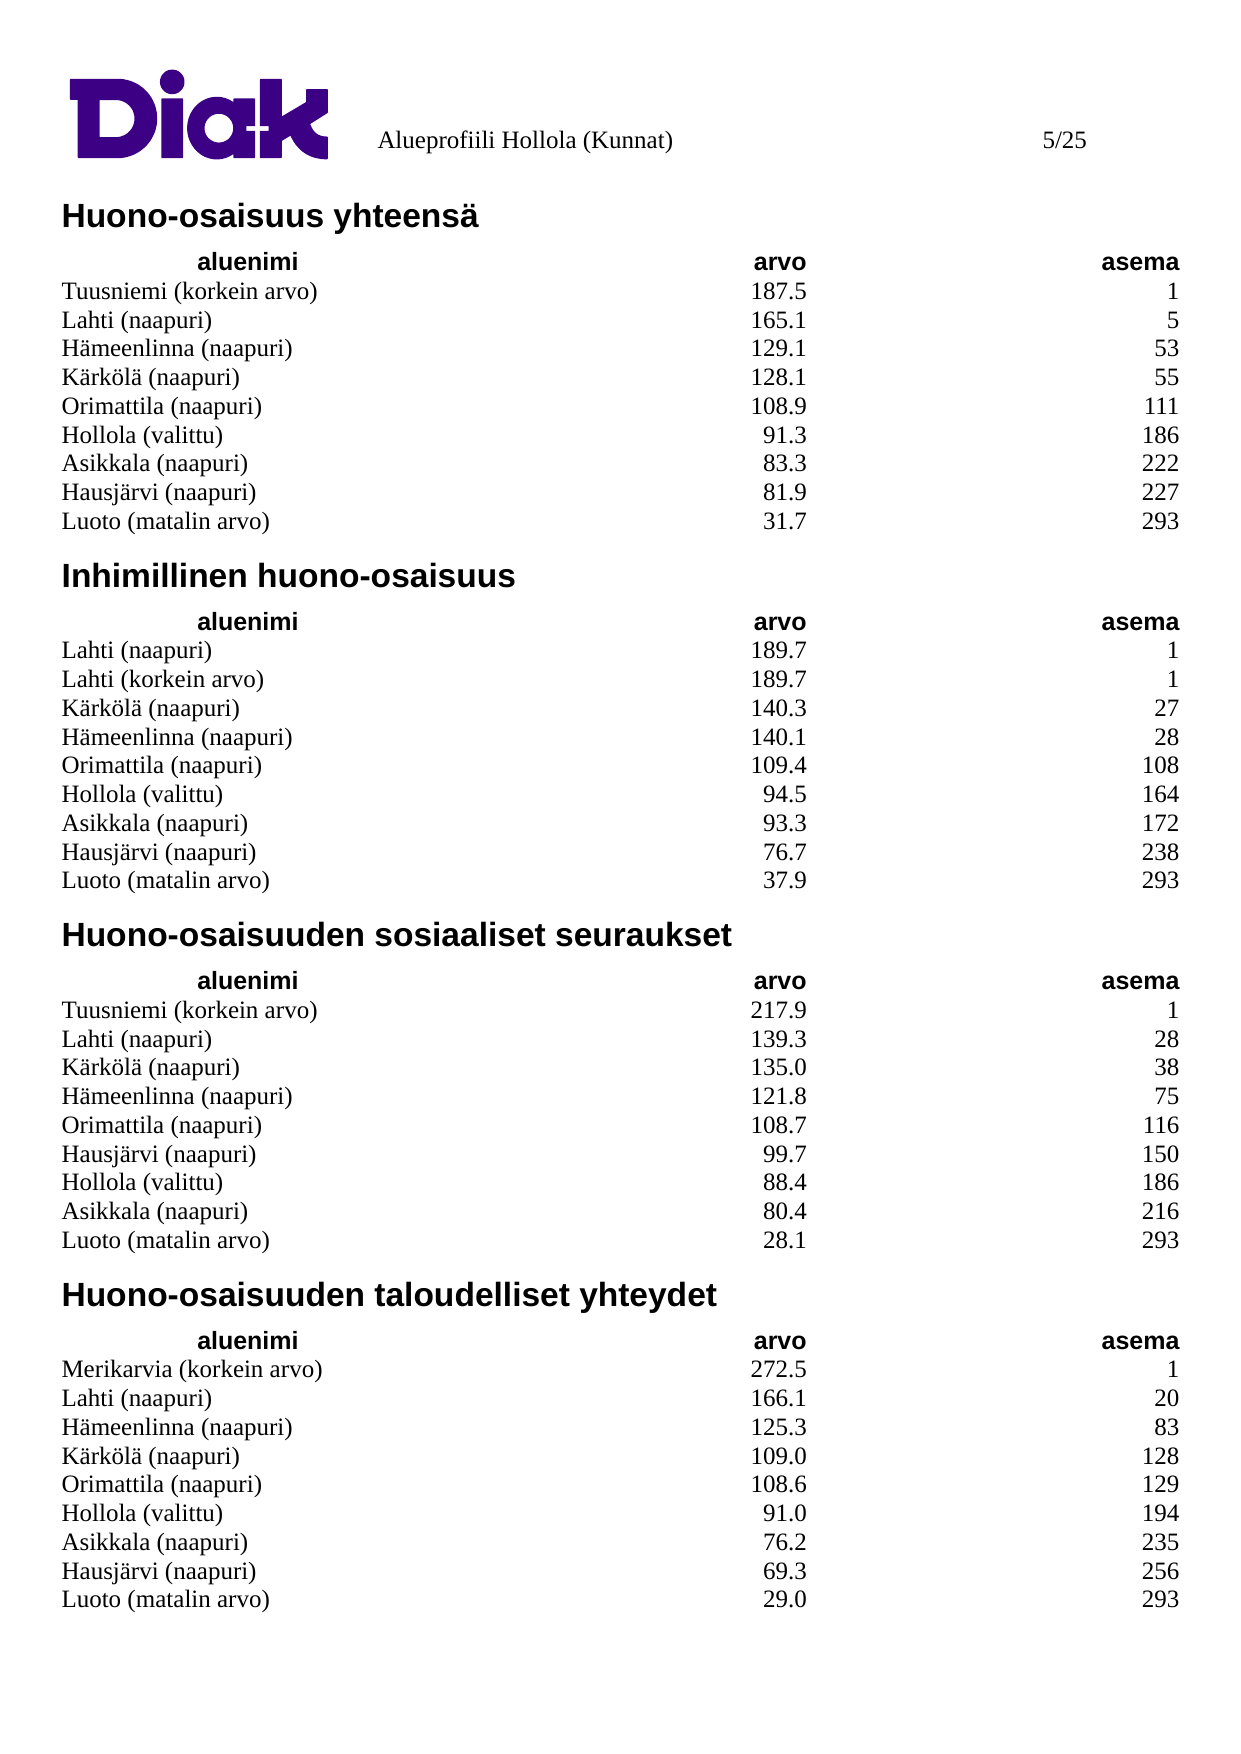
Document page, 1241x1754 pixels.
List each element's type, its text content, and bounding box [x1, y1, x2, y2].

table_cell 108 [806, 751, 1179, 779]
table_cell 238 [806, 837, 1179, 866]
table_header asema [806, 966, 1179, 995]
table_header asema [806, 247, 1179, 276]
table_cell Kärkölä (naapuri) [61, 693, 434, 722]
table_cell Hämeenlinna (naapuri) [61, 722, 434, 751]
table_cell 293 [806, 506, 1179, 535]
table_cell Asikkala (naapuri) [61, 449, 434, 477]
table_cell Hollola (valittu) [61, 1168, 434, 1196]
table_header aluenimi [61, 607, 434, 636]
table_cell 27 [806, 693, 1179, 722]
table_header arvo [434, 607, 806, 636]
table_header aluenimi [61, 1326, 434, 1354]
table_cell Luoto (matalin arvo) [61, 866, 434, 894]
table_cell Hollola (valittu) [61, 1498, 434, 1527]
subtitle Huono-osaisuuden sosiaaliset seuraukset [61, 915, 1179, 954]
table_cell Hausjärvi (naapuri) [61, 1556, 434, 1584]
table_cell 76.7 [434, 837, 806, 866]
table_cell 121.8 [434, 1081, 806, 1110]
table_cell Orimattila (naapuri) [61, 391, 434, 420]
table_cell 1 [806, 636, 1179, 664]
table_cell 38 [806, 1053, 1179, 1081]
table_cell Hollola (valittu) [61, 420, 434, 448]
table_cell Asikkala (naapuri) [61, 1196, 434, 1225]
table_cell 108.7 [434, 1110, 806, 1139]
table_cell 83.3 [434, 449, 806, 477]
table_cell Hämeenlinna (naapuri) [61, 1081, 434, 1110]
table_header asema [806, 1326, 1179, 1354]
table_cell 129.1 [434, 334, 806, 362]
table_cell 293 [806, 1225, 1179, 1254]
table_cell 293 [806, 866, 1179, 894]
table_cell 235 [806, 1527, 1179, 1556]
table_cell 189.7 [434, 664, 806, 693]
table_cell 135.0 [434, 1053, 806, 1081]
table_cell 166.1 [434, 1383, 806, 1412]
table_cell 91.0 [434, 1498, 806, 1527]
table_cell 189.7 [434, 636, 806, 664]
table_cell 1 [806, 1355, 1179, 1383]
table_cell Hämeenlinna (naapuri) [61, 1412, 434, 1441]
table_cell 165.1 [434, 305, 806, 333]
table_cell 28 [806, 722, 1179, 751]
table_cell 91.3 [434, 420, 806, 448]
table_cell 29.0 [434, 1585, 806, 1613]
table_cell Hausjärvi (naapuri) [61, 1139, 434, 1167]
table_cell 272.5 [434, 1355, 806, 1383]
table_cell 150 [806, 1139, 1179, 1167]
table_cell Kärkölä (naapuri) [61, 362, 434, 391]
table_cell Kärkölä (naapuri) [61, 1441, 434, 1469]
table_cell 37.9 [434, 866, 806, 894]
table_cell 20 [806, 1383, 1179, 1412]
subtitle Huono-osaisuus yhteensä [61, 196, 1179, 235]
table_cell Orimattila (naapuri) [61, 1110, 434, 1139]
table_cell 186 [806, 420, 1179, 448]
table_cell 140.1 [434, 722, 806, 751]
table_header asema [806, 607, 1179, 636]
table_cell Orimattila (naapuri) [61, 1470, 434, 1498]
table_cell 129 [806, 1470, 1179, 1498]
table_cell 128.1 [434, 362, 806, 391]
table_cell 99.7 [434, 1139, 806, 1167]
table_cell 76.2 [434, 1527, 806, 1556]
table_header arvo [434, 247, 806, 276]
table_cell 256 [806, 1556, 1179, 1584]
table_header arvo [434, 966, 806, 995]
table_cell 111 [806, 391, 1179, 420]
table_cell 53 [806, 334, 1179, 362]
table_cell Hausjärvi (naapuri) [61, 837, 434, 866]
table_cell Tuusniemi (korkein arvo) [61, 276, 434, 305]
table_cell 172 [806, 808, 1179, 837]
table_cell Tuusniemi (korkein arvo) [61, 995, 434, 1024]
table_cell 80.4 [434, 1196, 806, 1225]
table_cell 222 [806, 449, 1179, 477]
table_cell 109.0 [434, 1441, 806, 1469]
table_cell 94.5 [434, 779, 806, 808]
table_cell Lahti (naapuri) [61, 636, 434, 664]
table_cell 75 [806, 1081, 1179, 1110]
subtitle Inhimillinen huono-osaisuus [61, 556, 1179, 594]
table_header aluenimi [61, 247, 434, 276]
table_cell Hausjärvi (naapuri) [61, 477, 434, 506]
table_cell Hämeenlinna (naapuri) [61, 334, 434, 362]
table_cell 227 [806, 477, 1179, 506]
table_cell 140.3 [434, 693, 806, 722]
table_cell 1 [806, 664, 1179, 693]
table_cell 293 [806, 1585, 1179, 1613]
table_cell 164 [806, 779, 1179, 808]
table_cell Luoto (matalin arvo) [61, 1585, 434, 1613]
table_cell 109.4 [434, 751, 806, 779]
table_cell 1 [806, 995, 1179, 1024]
table_cell 69.3 [434, 1556, 806, 1584]
table_cell 55 [806, 362, 1179, 391]
table_cell Orimattila (naapuri) [61, 751, 434, 779]
table_cell 81.9 [434, 477, 806, 506]
table_cell Lahti (naapuri) [61, 1383, 434, 1412]
table_cell 139.3 [434, 1024, 806, 1052]
table_cell Kärkölä (naapuri) [61, 1053, 434, 1081]
table_cell Merikarvia (korkein arvo) [61, 1355, 434, 1383]
table_cell Luoto (matalin arvo) [61, 506, 434, 535]
table_cell 28 [806, 1024, 1179, 1052]
table_cell Asikkala (naapuri) [61, 1527, 434, 1556]
subtitle Huono-osaisuuden taloudelliset yhteydet [61, 1274, 1179, 1313]
table_cell Lahti (naapuri) [61, 305, 434, 333]
table_cell 5 [806, 305, 1179, 333]
table_header arvo [434, 1326, 806, 1354]
table_cell 125.3 [434, 1412, 806, 1441]
table_cell 116 [806, 1110, 1179, 1139]
table_cell 88.4 [434, 1168, 806, 1196]
table_cell 1 [806, 276, 1179, 305]
table_cell Lahti (korkein arvo) [61, 664, 434, 693]
table_cell 194 [806, 1498, 1179, 1527]
table_cell 83 [806, 1412, 1179, 1441]
table_cell Luoto (matalin arvo) [61, 1225, 434, 1254]
table_cell Hollola (valittu) [61, 779, 434, 808]
table_cell Asikkala (naapuri) [61, 808, 434, 837]
table_cell 28.1 [434, 1225, 806, 1254]
table_cell 93.3 [434, 808, 806, 837]
table_cell 217.9 [434, 995, 806, 1024]
table_cell 108.6 [434, 1470, 806, 1498]
table_cell 128 [806, 1441, 1179, 1469]
table_cell 31.7 [434, 506, 806, 535]
table_cell 187.5 [434, 276, 806, 305]
table_cell 186 [806, 1168, 1179, 1196]
table_header aluenimi [61, 966, 434, 995]
table_cell 108.9 [434, 391, 806, 420]
table_cell Lahti (naapuri) [61, 1024, 434, 1052]
table_cell 216 [806, 1196, 1179, 1225]
